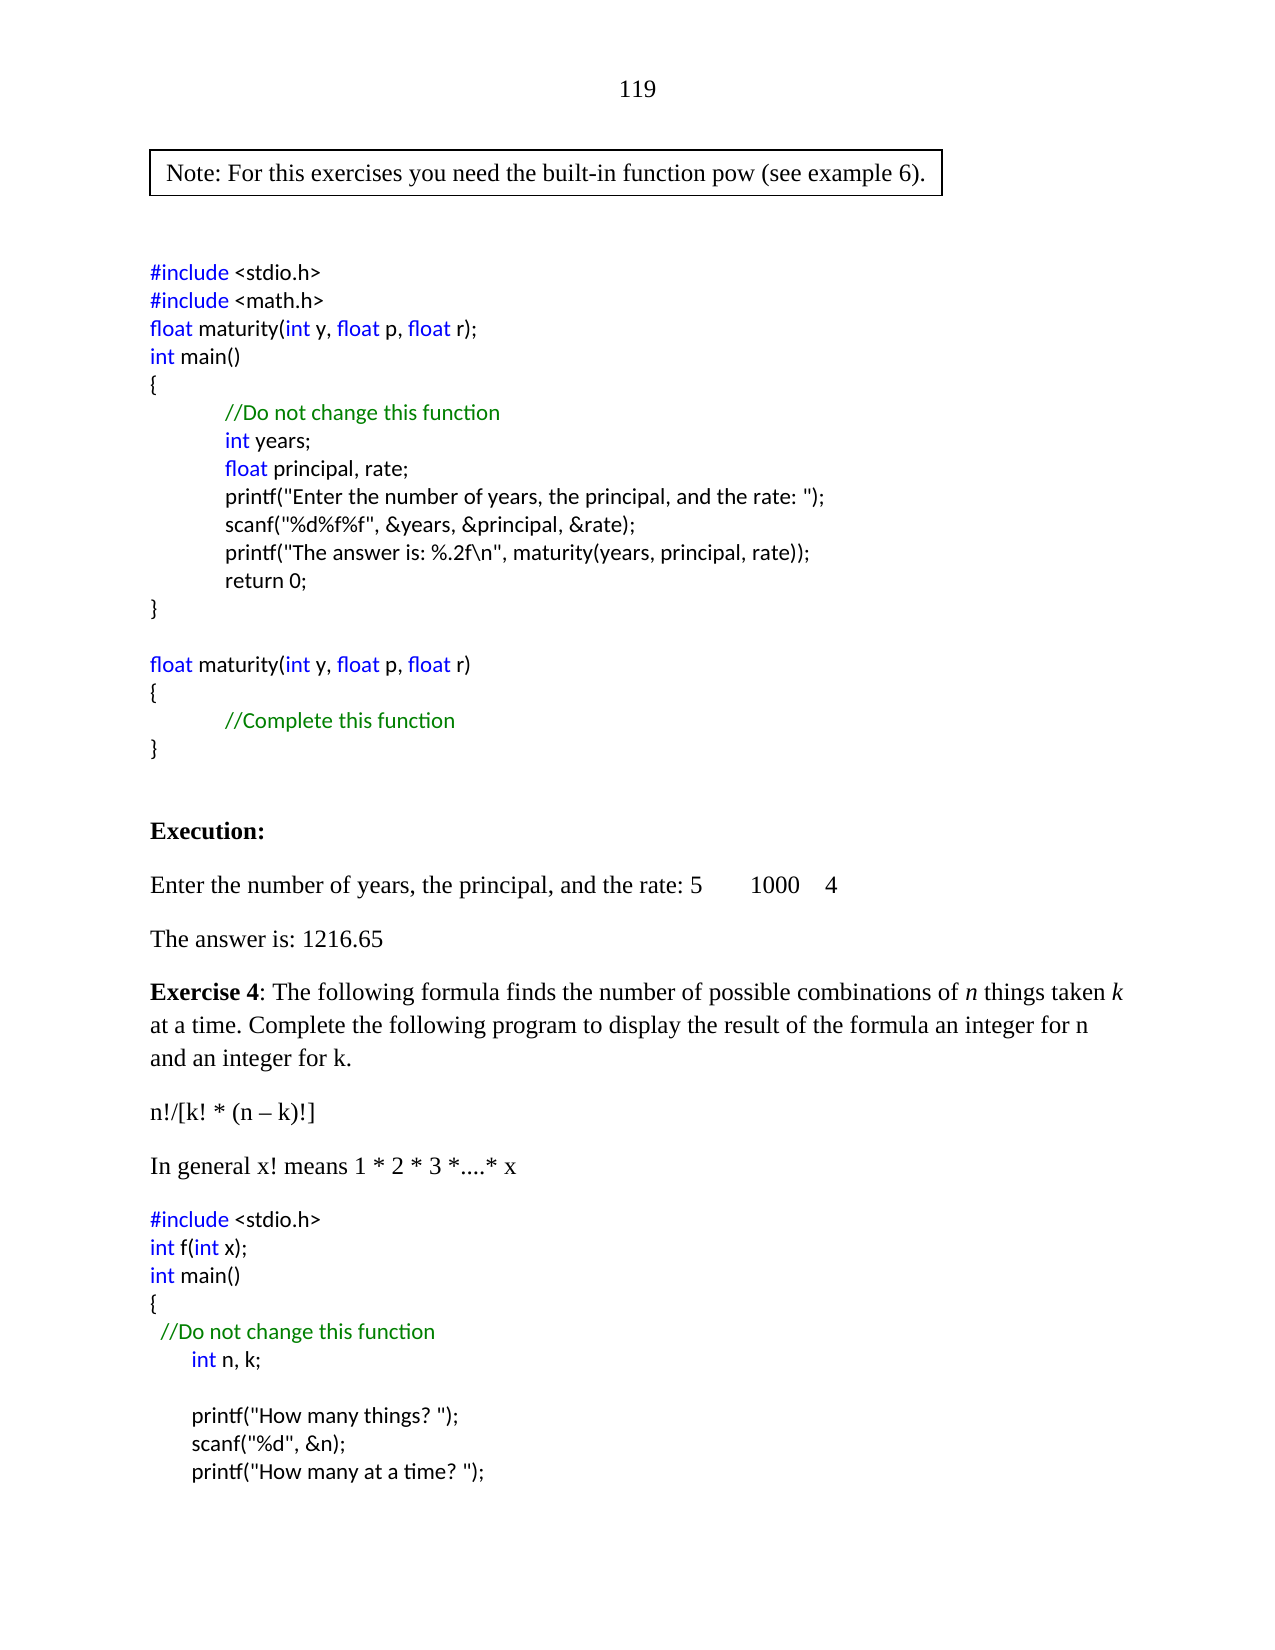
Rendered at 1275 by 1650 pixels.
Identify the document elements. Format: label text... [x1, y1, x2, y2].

text printf("Enter the number of years, the principal, and the rate: "); [150, 482, 1125, 510]
text } [150, 734, 1125, 762]
text printf("How many at a time? "); [150, 1457, 1125, 1485]
text Exercise 4: The following formula finds the number of possible combinations of n things taken k at a time. Complete the following program to display the result of the formula an integer for n and an integer for k. [150, 977, 1125, 1072]
text } [150, 594, 1125, 622]
text The answer is: 1216.65 [150, 924, 1125, 952]
text In general x! means 1 * 2 * 3 *....* x [150, 1151, 1125, 1180]
text Execution: [150, 816, 1125, 845]
text printf("The answer is: %.2f\n", maturity(years, principal, rate)); [150, 538, 1125, 566]
text return 0; [150, 566, 1125, 594]
text int n, k; [150, 1345, 1125, 1373]
text printf("How many things? "); [150, 1401, 1125, 1429]
text int f(int x); [150, 1233, 1125, 1261]
text { [150, 370, 1125, 398]
text #include <stdio.h> [150, 258, 1125, 286]
text //Do not change this function [150, 1317, 1125, 1345]
text #include <stdio.h> [150, 1205, 1125, 1233]
text n!/[k! * (n – k)!] [150, 1097, 1125, 1126]
text int main() [150, 1261, 1125, 1289]
text scanf("%d", &n); [150, 1429, 1125, 1457]
text Enter the number of years, the principal, and the rate: 5 1000 4 [150, 870, 1125, 898]
text { [150, 1289, 1125, 1317]
text #include <math.h> [150, 286, 1125, 314]
text float maturity(int y, float p, float r) [150, 650, 1125, 678]
text Note: For this exercises you need the built-in function pow (see example 6). [166, 158, 926, 187]
text int years; [150, 426, 1125, 454]
text int main() [150, 342, 1125, 370]
text scanf("%d%f%f", &years, &principal, &rate); [150, 510, 1125, 538]
text //Do not change this function [150, 398, 1125, 426]
text //Complete this function [150, 706, 1125, 734]
text float principal, rate; [150, 454, 1125, 482]
text { [150, 678, 1125, 706]
text float maturity(int y, float p, float r); [150, 314, 1125, 342]
